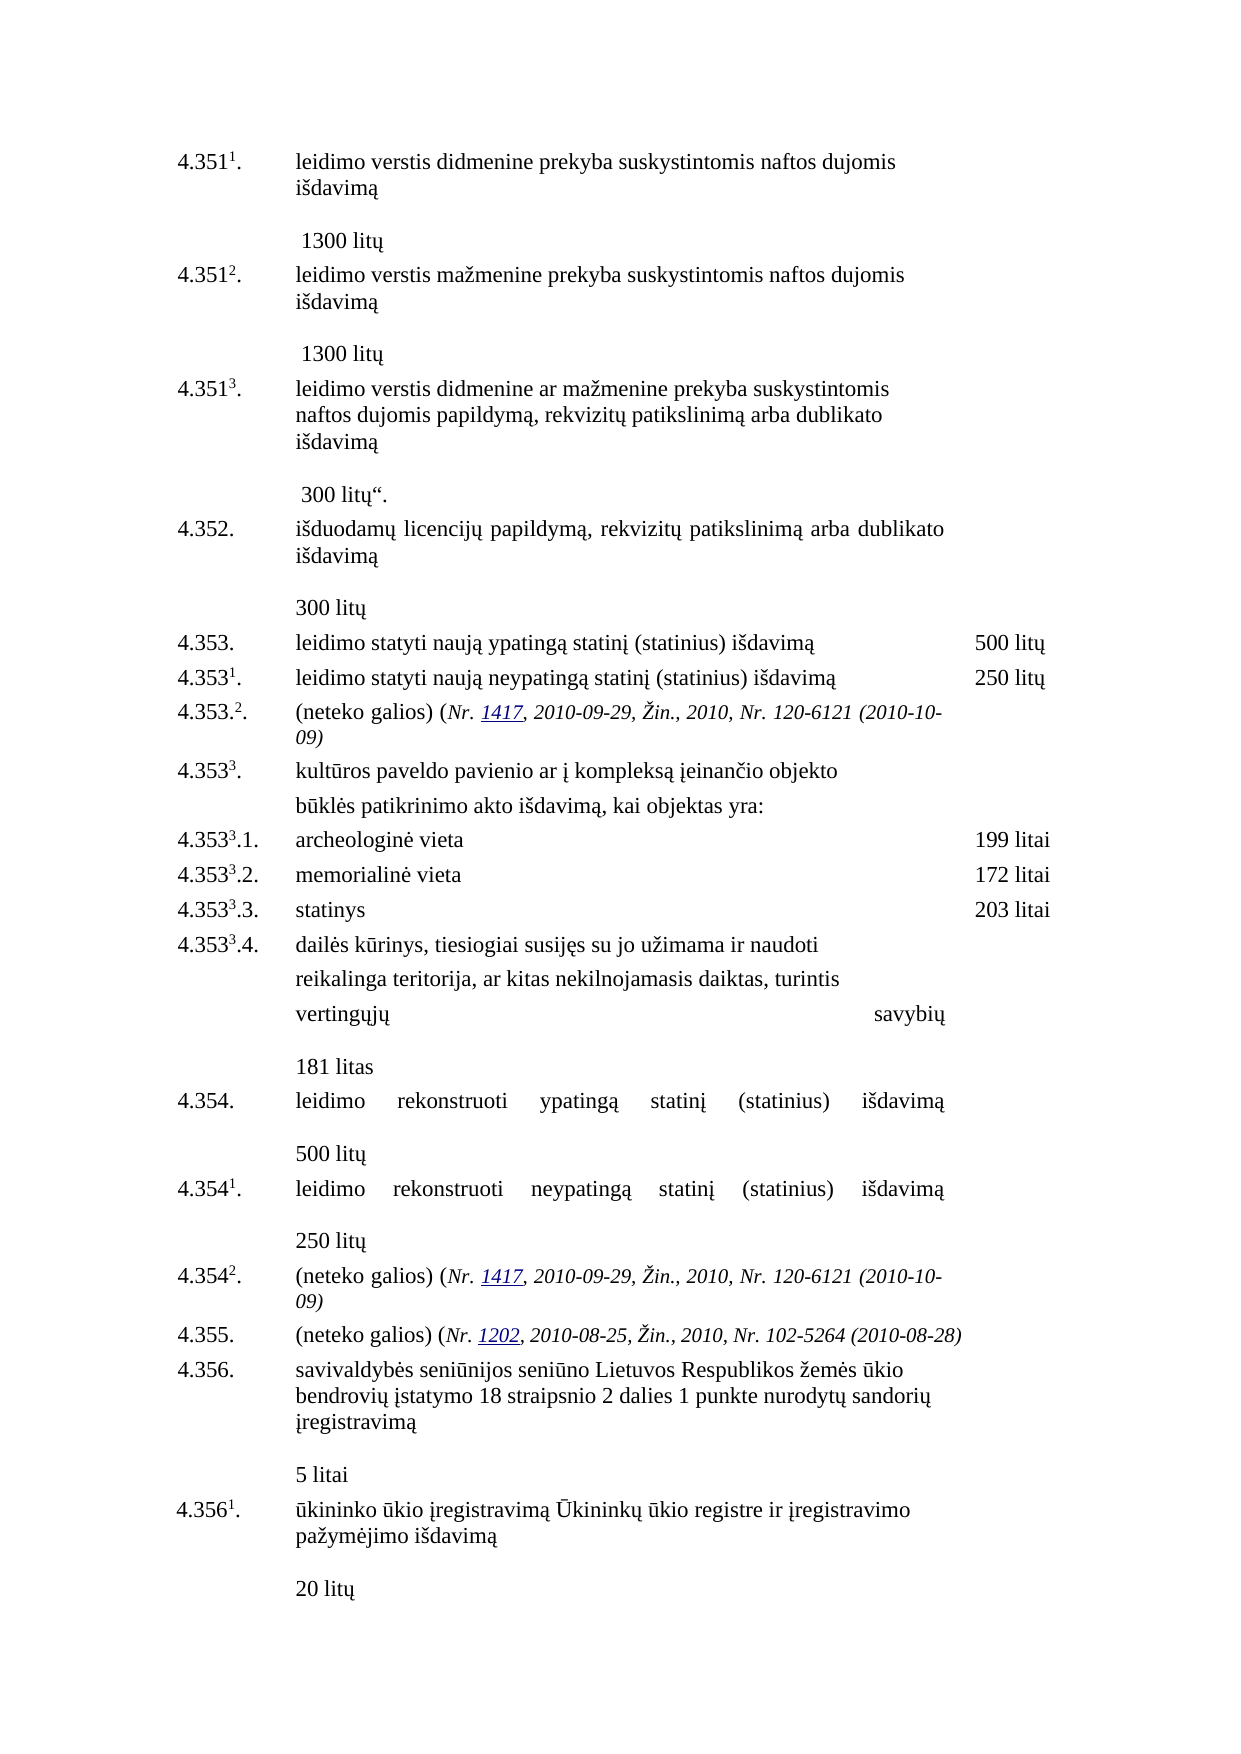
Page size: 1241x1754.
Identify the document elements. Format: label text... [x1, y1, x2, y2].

text būklės patikrinimo akto išdavimą, kai objektas yra: [177, 792, 1122, 818]
text 4.355. (neteko galios) (Nr. 1202, 2010-08-25, Žin., 2010, Nr. 102-5264 (2010-08-28) [177, 1321, 1122, 1347]
text 4.3542. (neteko galios) (Nr. 1417, 2010-09-29, Žin., 2010, Nr. 120-6121 (2010-10-09) [177, 1262, 945, 1313]
text 4.3512. leidimo verstis mažmenine prekyba suskystintomis naftos dujomis išdavimą 1300 litų [177, 261, 930, 367]
text 4.3533.4. dailės kūrinys, tiesiogiai susijęs su jo užimama ir naudoti [177, 931, 1122, 957]
text reikalinga teritorija, ar kitas nekilnojamasis daiktas, turintis [177, 965, 1122, 992]
text 4.3511. leidimo verstis didmenine prekyba suskystintomis naftos dujomis išdavimą 1300 litų [177, 148, 930, 253]
text 4.3533.2. memorialinė vieta 172 litai [177, 861, 1122, 888]
text 4.352. išduodamų licencijų papildymą, rekvizitų patikslinimą arba dublikato išdavimą 300 litų [177, 515, 945, 621]
text 4.3561. ūkininko ūkio įregistravimą Ūkininkų ūkio registre ir įregistravimo pažymėjimo išdavimą 20 litų [176, 1496, 945, 1601]
text 4.354. leidimo rekonstruoti ypatingą statinį (statinius) išdavimą 500 litų [177, 1087, 945, 1166]
text 4.353.2. (neteko galios) (Nr. 1417, 2010-09-29, Žin., 2010, Nr. 120-6121 (2010-10-09) [177, 698, 945, 749]
text 4.356. savivaldybės seniūnijos seniūno Lietuvos Respublikos žemės ūkio bendrovių įstatymo 18 straipsnio 2 dalies 1 punkte nurodytų sandorių įregistravimą 5 litai [177, 1356, 945, 1487]
text 4.353. leidimo statyti naują ypatingą statinį (statinius) išdavimą 500 litų [177, 629, 1122, 655]
text 4.3533.1. archeologinė vieta 199 litai [177, 827, 1122, 853]
text 4.3533. kultūros paveldo pavienio ar į kompleksą įeinančio objekto [177, 757, 1122, 783]
text 4.3531. leidimo statyti naują neypatingą statinį (statinius) išdavimą 250 litų [177, 664, 1122, 690]
text 4.3513. leidimo verstis didmenine ar mažmenine prekyba suskystintomis naftos dujomis papildymą, rekvizitų patikslinimą arba dublikato išdavimą 300 litų“. [177, 375, 930, 507]
text 4.3541. leidimo rekonstruoti neypatingą statinį (statinius) išdavimą 250 litų [177, 1175, 945, 1254]
text vertingųjų savybių 181 litas [295, 1000, 945, 1079]
text 4.3533.3. statinys 203 litai [177, 896, 1122, 922]
